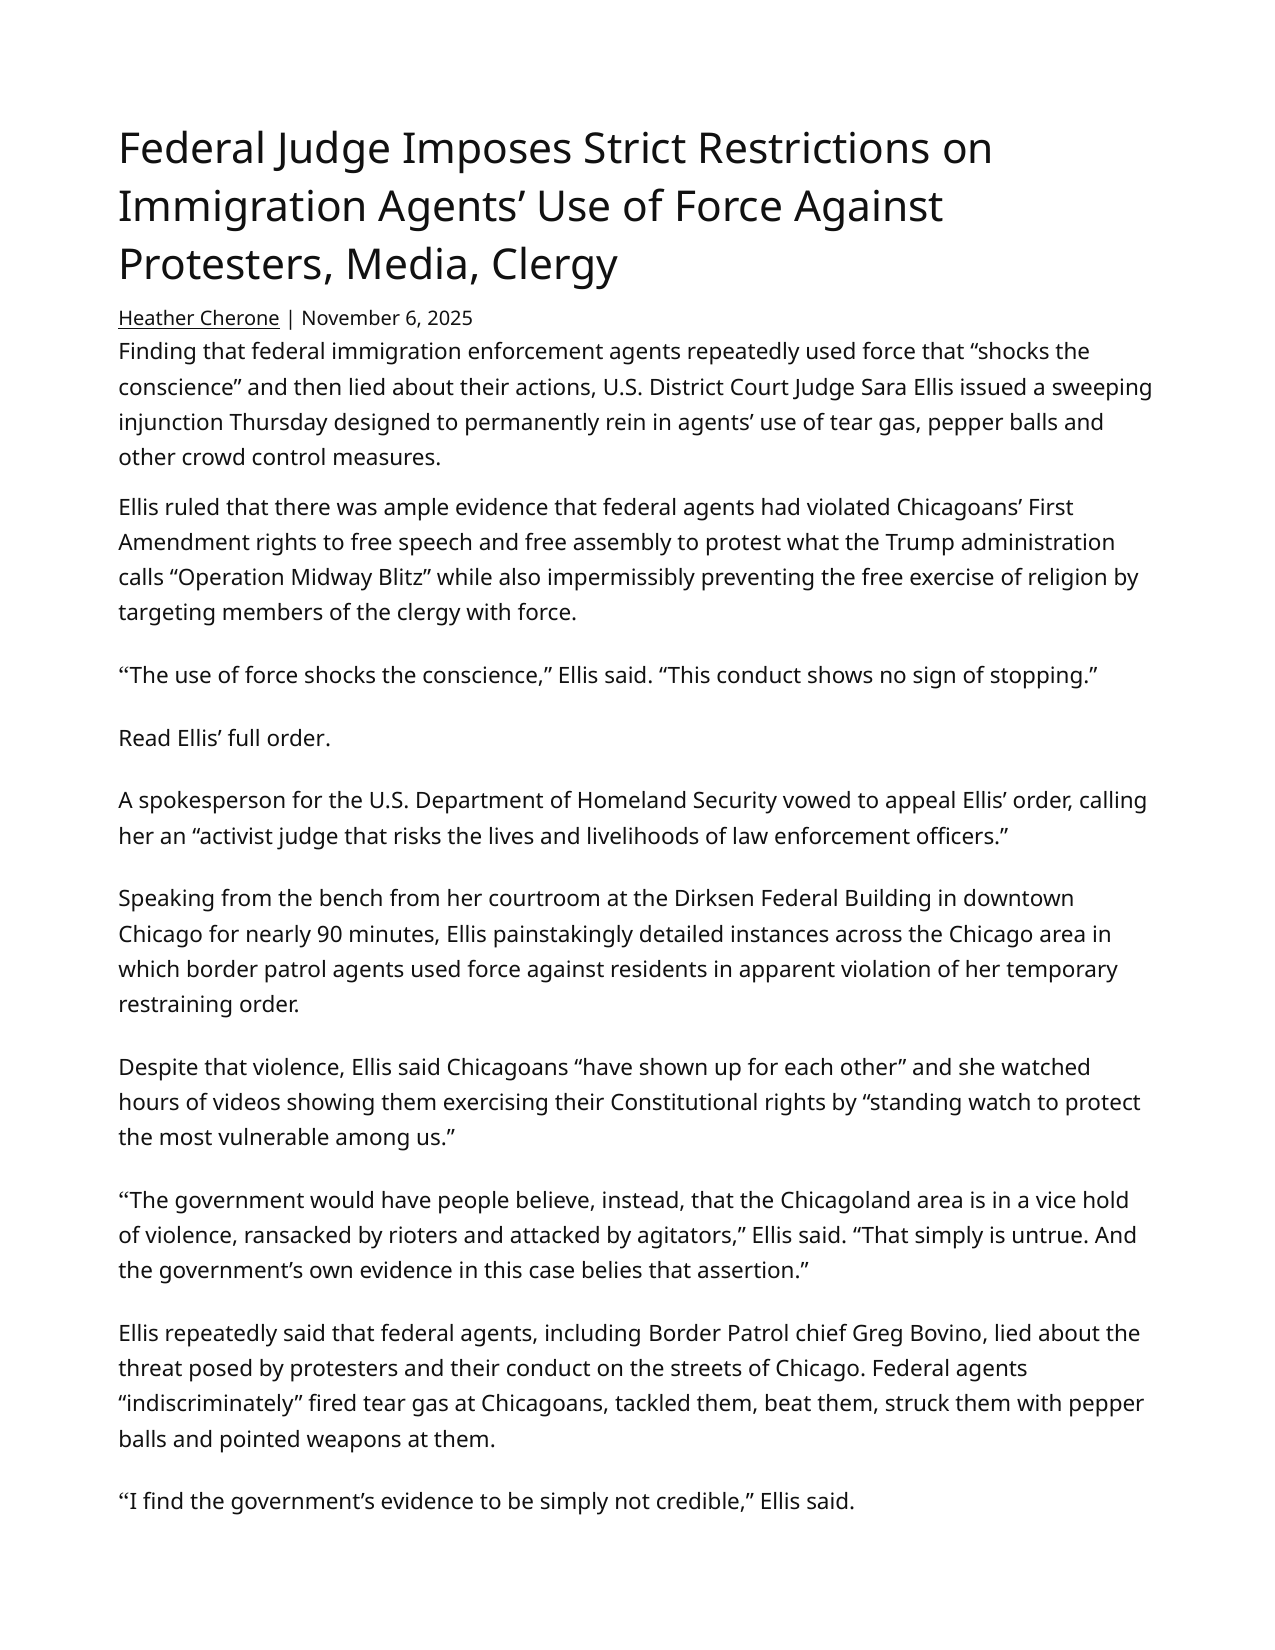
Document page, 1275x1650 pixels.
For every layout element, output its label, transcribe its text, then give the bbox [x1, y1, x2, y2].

text Finding that federal immigration enforcement agents repeatedly used force that “shocks the conscience” and then lied about their actions, U.S. District Court Judge Sara Ellis issued a sweeping injunction Thursday designed to permanently rein in agents’ use of tear gas, pepper balls and other crowd control measures. [118, 336, 1157, 472]
text Ellis repeatedly said that federal agents, including Border Patrol chief Greg Bovino, lied about the threat posed by protesters and their conduct on the streets of Chicago. Federal agents “indiscriminately” fired tear gas at Chicagoans, tackled them, beat them, struck them with pepper balls and pointed weapons at them. [118, 1317, 1157, 1454]
text “The use of force shocks the conscience,” Ellis said. “This conduct shows no sign of stopping.” [118, 659, 1157, 690]
text Speaking from the bench from her courtroom at the Dirksen Federal Building in downtown Chicago for nearly 90 minutes, Ellis painstakingly detailed instances across the Chicago area in which border patrol agents used force against residents in apparent violation of her temporary restraining order. [118, 883, 1157, 1019]
text Heather Cherone | November 6, 2025 [118, 304, 1157, 332]
text “I find the government’s evidence to be simply not credible,” Ellis said. [118, 1486, 1157, 1516]
text A spokesperson for the U.S. Department of Homeland Security vowed to appeal Ellis’ order, calling her an “activist judge that risks the lives and livelihoods of law enforcement officers.” [118, 785, 1157, 851]
subtitle Federal Judge Imposes Strict Restrictions on Immigration Agents’ Use of Force Against Protesters, Media, Clergy [118, 118, 1157, 292]
text “The government would have people believe, instead, that the Chicagoland area is in a vice hold of violence, ransacked by rioters and attacked by agitators,” Ellis said. “That simply is untrue. And the government’s own evidence in this case belies that assertion.” [118, 1184, 1157, 1285]
text Read Ellis’ full order. [118, 722, 1157, 753]
text Ellis ruled that there was ample evidence that federal agents had violated Chicagoans’ First Amendment rights to free speech and free assembly to protest what the Trump administration calls “Operation Midway Blitz” while also impermissibly preventing the free exercise of religion by targeting members of the clergy with force. [118, 491, 1157, 627]
text Despite that violence, Ellis said Chicagoans “have shown up for each other” and she watched hours of videos showing them exercising their Constitutional rights by “standing watch to protect the most vulnerable among us.” [118, 1051, 1157, 1152]
